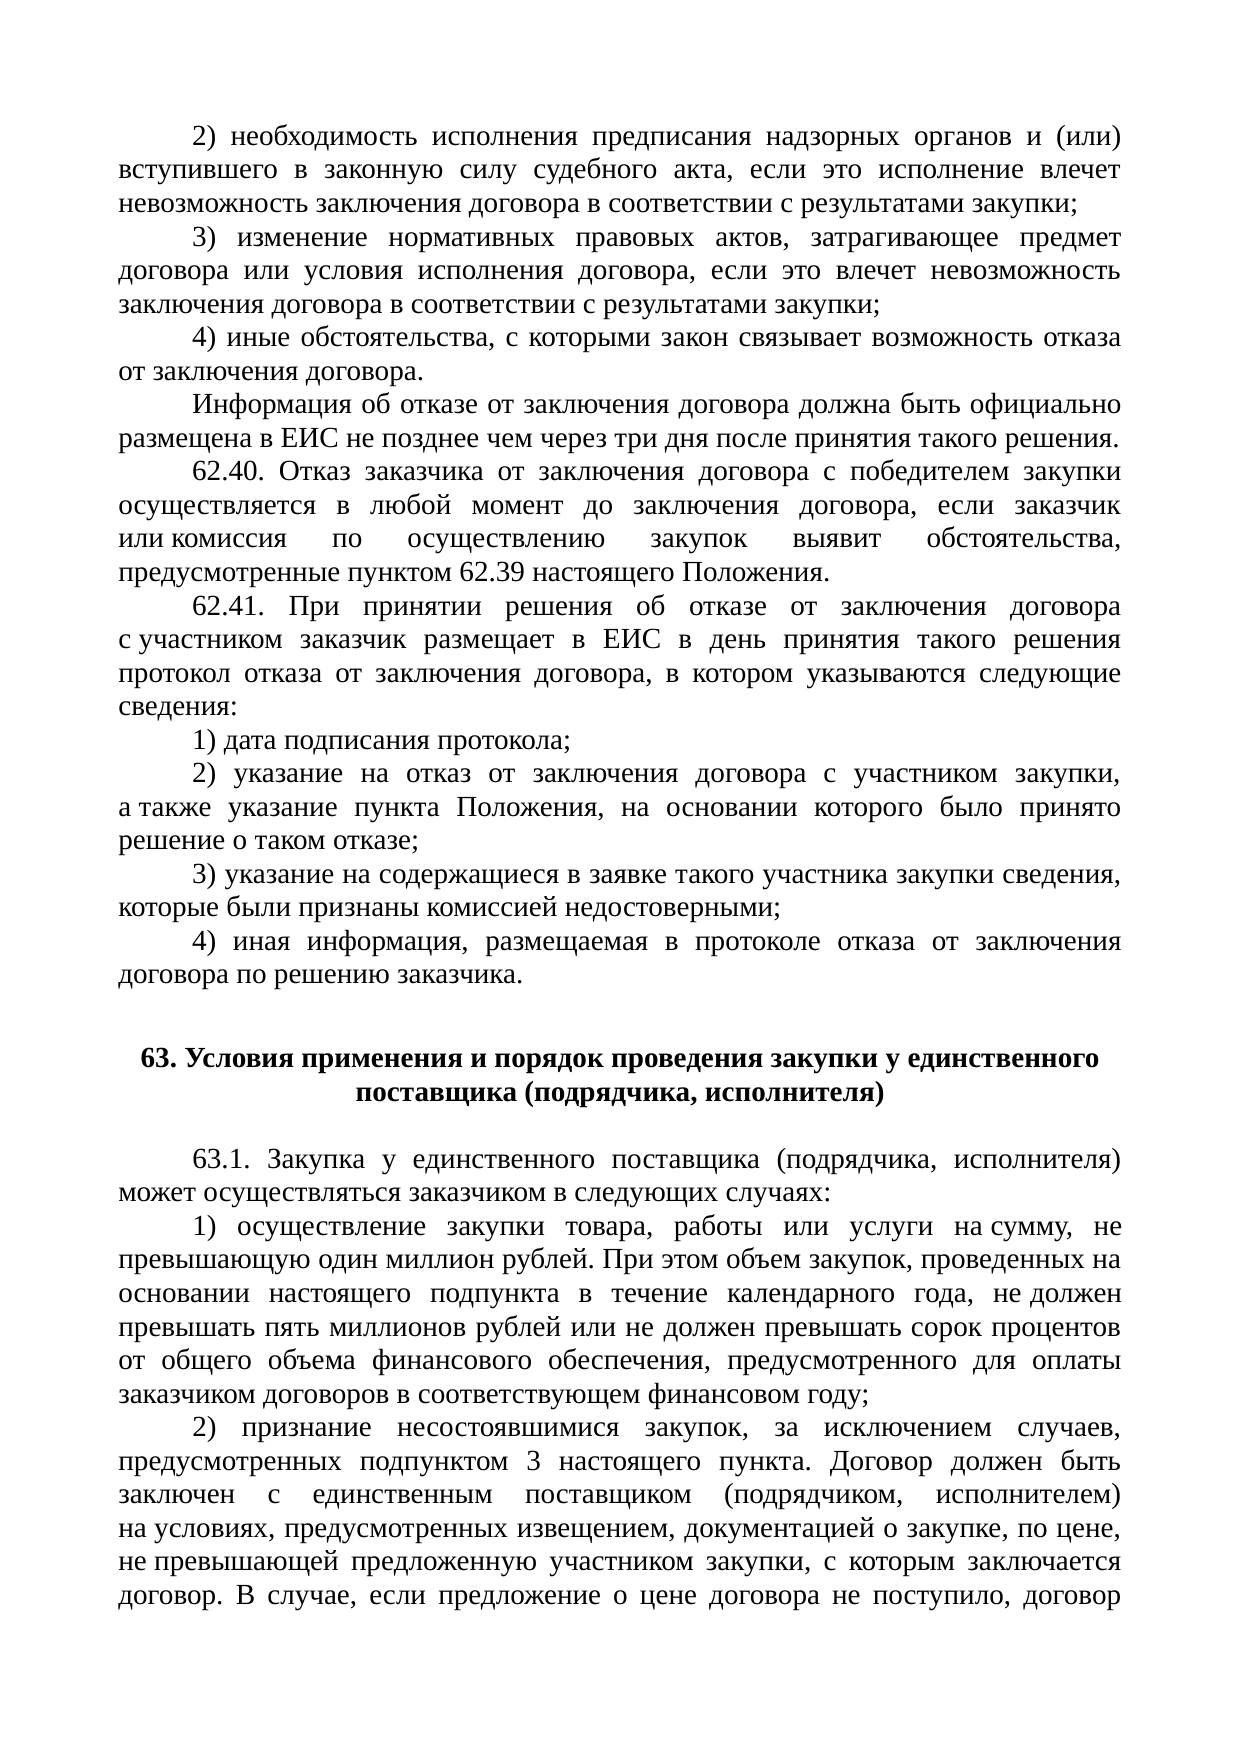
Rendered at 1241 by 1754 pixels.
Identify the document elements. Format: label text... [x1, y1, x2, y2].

text 2) указание на отказ от заключения договора с участником закупки, а также указание пункта Положения, на основании которого было принято решение о таком отказе; [118, 755, 1122, 856]
text 1) дата подписания протокола; [118, 722, 1122, 755]
text 62.40. Отказ заказчика от заключения договора с победителем закупки осуществляется в любой момент до заключения договора, если заказчик или комиссия по осуществлению закупок выявит обстоятельства, предусмотренные пунктом 62.39 настоящего Положения. [118, 453, 1122, 588]
text 2) признание несостоявшимися закупок, за исключением случаев, предусмотренных подпунктом 3 настоящего пункта. Договор должен быть заключен с единственным поставщиком (подрядчиком, исполнителем) на условиях, предусмотренных извещением, документацией о закупке, по цене, не превышающей предложенную участником закупки, с которым заключается договор. В случае, если предложение о цене договора не поступило, договор [118, 1409, 1122, 1611]
text 2) необходимость исполнения предписания надзорных органов и (или) вступившего в законную силу судебного акта, если это исполнение влечет невозможность заключения договора в соответствии с результатами закупки; [118, 118, 1122, 219]
text 63. Условия применения и порядок проведения закупки у единственного поставщика (подрядчика, исполнителя) [118, 1040, 1122, 1107]
text 3) изменение нормативных правовых актов, затрагивающее предмет договора или условия исполнения договора, если это влечет невозможность заключения договора в соответствии с результатами закупки; [118, 219, 1122, 319]
text 62.41. При принятии решения об отказе от заключения договора с участником заказчик размещает в ЕИС в день принятия такого решения протокол отказа от заключения договора, в котором указываются следующие сведения: [118, 588, 1122, 722]
text 63.1. Закупка у единственного поставщика (подрядчика, исполнителя) может осуществляться заказчиком в следующих случаях: [118, 1141, 1122, 1208]
text Информация об отказе от заключения договора должна быть официально размещена в ЕИС не позднее чем через три дня после принятия такого решения. [118, 386, 1122, 453]
text 1) осуществление закупки товара, работы или услуги на сумму, не превышающую один миллион рублей. При этом объем закупок, проведенных на основании настоящего подпункта в течение календарного года, не должен превышать пять миллионов рублей или не должен превышать сорок процентов от общего объема финансового обеспечения, предусмотренного для оплаты заказчиком договоров в соответствующем финансовом году; [118, 1208, 1122, 1409]
text 4) иные обстоятельства, с которыми закон связывает возможность отказа от заключения договора. [118, 319, 1122, 386]
text 3) указание на содержащиеся в заявке такого участника закупки сведения, которые были признаны комиссией недостоверными; [118, 856, 1122, 923]
text 4) иная информация, размещаемая в протоколе отказа от заключения договора по решению заказчика. [118, 923, 1122, 990]
